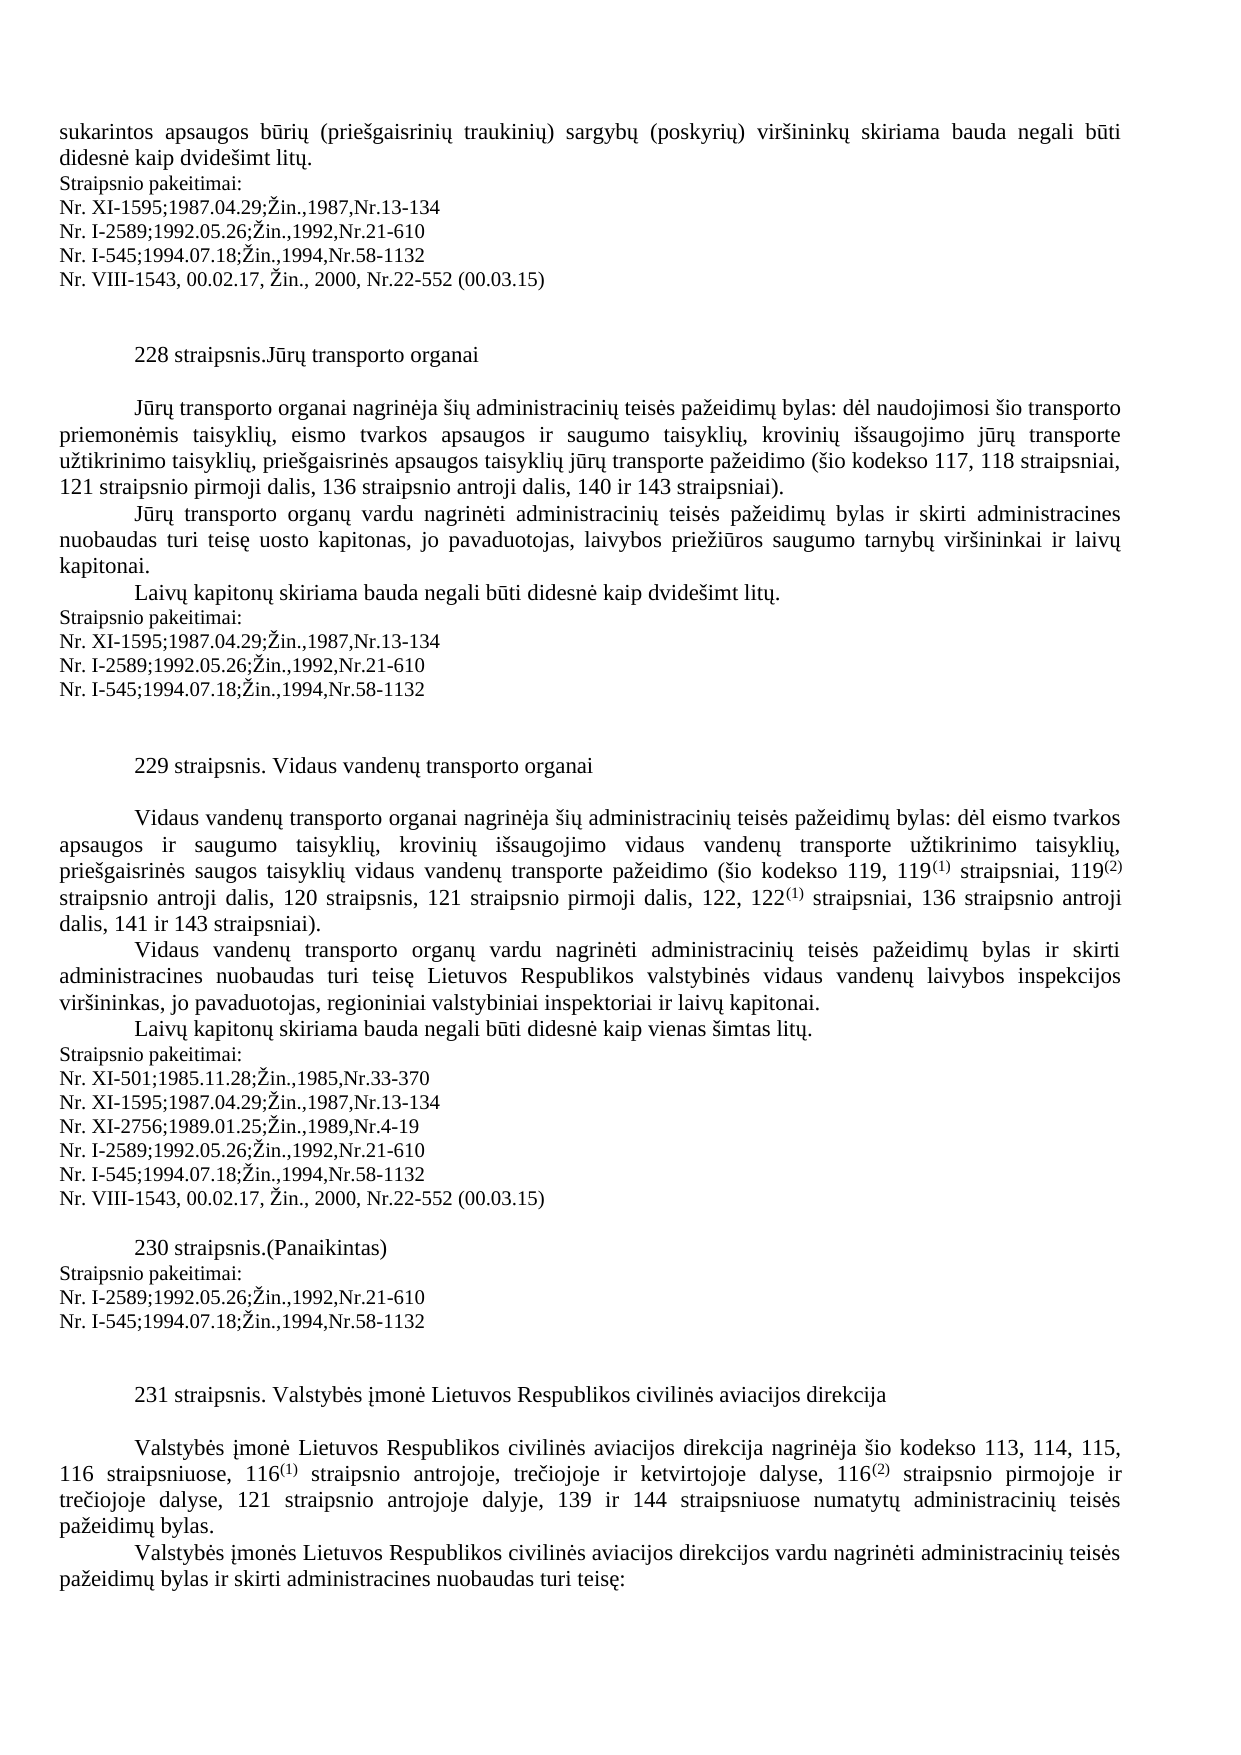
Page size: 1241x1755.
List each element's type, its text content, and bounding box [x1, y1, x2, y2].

text Nr. I-545;1994.07.18;Žin.,1994,Nr.58-1132 [59, 243, 1122, 267]
text Nr. I-545;1994.07.18;Žin.,1994,Nr.58-1132 [59, 677, 1122, 701]
text sukarintos apsaugos būrių (priešgaisrinių traukinių) sargybų (poskyrių) viršininkų skiriama bauda negali būti didesnė kaip dvidešimt litų. [59, 118, 1122, 171]
text Nr. I-2589;1992.05.26;Žin.,1992,Nr.21-610 [59, 1138, 1122, 1162]
text Straipsnio pakeitimai: [59, 1261, 1122, 1284]
text Straipsnio pakeitimai: [59, 605, 1122, 629]
text Nr. XI-2756;1989.01.25;Žin.,1989,Nr.4-19 [59, 1114, 1122, 1138]
text Nr. I-2589;1992.05.26;Žin.,1992,Nr.21-610 [59, 653, 1122, 677]
text Laivų kapitonų skiriama bauda negali būti didesnė kaip dvidešimt litų. [59, 579, 1122, 605]
text Jūrų transporto organų vardu nagrinėti administracinių teisės pažeidimų bylas ir skirti administracines nuobaudas turi teisę uosto kapitonas, jo pavaduotojas, laivybos priežiūros saugumo tarnybų viršininkai ir laivų kapitonai. [59, 500, 1122, 579]
text Nr. I-545;1994.07.18;Žin.,1994,Nr.58-1132 [59, 1309, 1122, 1333]
text Nr. XI-501;1985.11.28;Žin.,1985,Nr.33-370 [59, 1066, 1122, 1090]
text Nr. I-2589;1992.05.26;Žin.,1992,Nr.21-610 [59, 219, 1122, 243]
text 229 straipsnis. Vidaus vandenų transporto organai [59, 752, 1122, 778]
text Straipsnio pakeitimai: [59, 1042, 1122, 1066]
text Straipsnio pakeitimai: [59, 171, 1122, 195]
text Nr. XI-1595;1987.04.29;Žin.,1987,Nr.13-134 [59, 629, 1122, 653]
text Vidaus vandenų transporto organai nagrinėja šių administracinių teisės pažeidimų bylas: dėl eismo tvarkos apsaugos ir saugumo taisyklių, krovinių išsaugojimo vidaus vandenų transporte užtikrinimo taisyklių, priešgaisrinės saugos taisyklių vidaus vandenų transporte pažeidimo (šio kodekso 119, 119(1) straipsniai, 119(2) straipsnio antroji dalis, 120 straipsnis, 121 straipsnio pirmoji dalis, 122, 122(1) straipsniai, 136 straipsnio antroji dalis, 141 ir 143 straipsniai). [59, 804, 1122, 936]
text 231 straipsnis. Valstybės įmonė Lietuvos Respublikos civilinės aviacijos direkcija [134, 1381, 1122, 1407]
text Nr. VIII-1543, 00.02.17, Žin., 2000, Nr.22-552 (00.03.15) [59, 1186, 1122, 1210]
text Valstybės įmonės Lietuvos Respublikos civilinės aviacijos direkcijos vardu nagrinėti administracinių teisės pažeidimų bylas ir skirti administracines nuobaudas turi teisę: [59, 1539, 1122, 1592]
text Nr. I-2589;1992.05.26;Žin.,1992,Nr.21-610 [59, 1284, 1122, 1309]
text 228 straipsnis.Jūrų transporto organai [59, 342, 1122, 368]
text 230 straipsnis.(Panaikintas) [59, 1234, 1122, 1261]
text Nr. I-545;1994.07.18;Žin.,1994,Nr.58-1132 [59, 1162, 1122, 1186]
text Nr. XI-1595;1987.04.29;Žin.,1987,Nr.13-134 [59, 1090, 1122, 1114]
text Valstybės įmonė Lietuvos Respublikos civilinės aviacijos direkcija nagrinėja šio kodekso 113, 114, 115, 116 straipsniuose, 116(1) straipsnio antrojoje, trečiojoje ir ketvirtojoje dalyse, 116(2) straipsnio pirmojoje ir trečiojoje dalyse, 121 straipsnio antrojoje dalyje, 139 ir 144 straipsniuose numatytų administracinių teisės pažeidimų bylas. [59, 1433, 1122, 1539]
text Vidaus vandenų transporto organų vardu nagrinėti administracinių teisės pažeidimų bylas ir skirti administracines nuobaudas turi teisę Lietuvos Respublikos valstybinės vidaus vandenų laivybos inspekcijos viršininkas, jo pavaduotojas, regioniniai valstybiniai inspektoriai ir laivų kapitonai. [59, 936, 1122, 1015]
text Nr. VIII-1543, 00.02.17, Žin., 2000, Nr.22-552 (00.03.15) [59, 267, 1122, 291]
text Jūrų transporto organai nagrinėja šių administracinių teisės pažeidimų bylas: dėl naudojimosi šio transporto priemonėmis taisyklių, eismo tvarkos apsaugos ir saugumo taisyklių, krovinių išsaugojimo jūrų transporte užtikrinimo taisyklių, priešgaisrinės apsaugos taisyklių jūrų transporte pažeidimo (šio kodekso 117, 118 straipsniai, 121 straipsnio pirmoji dalis, 136 straipsnio antroji dalis, 140 ir 143 straipsniai). [59, 394, 1122, 500]
text Laivų kapitonų skiriama bauda negali būti didesnė kaip vienas šimtas litų. [59, 1015, 1122, 1042]
text Nr. XI-1595;1987.04.29;Žin.,1987,Nr.13-134 [59, 195, 1122, 219]
